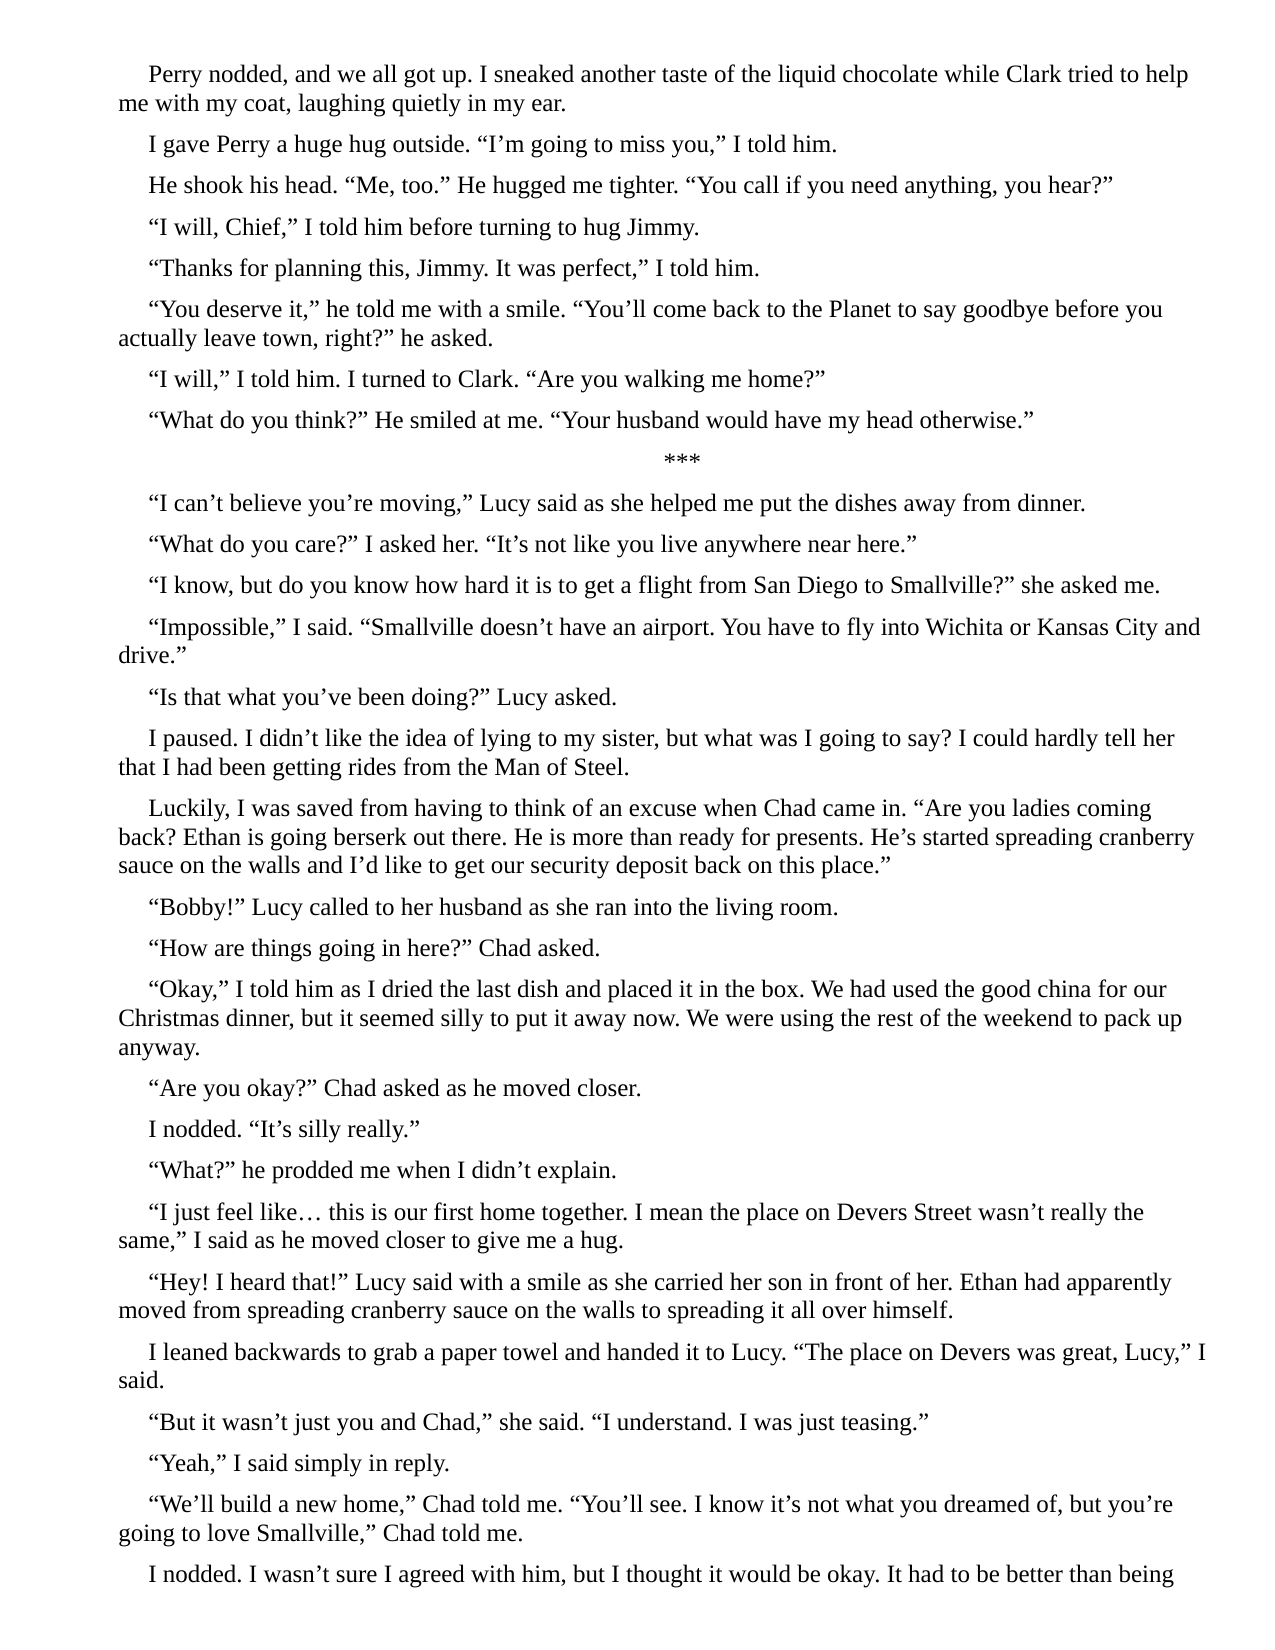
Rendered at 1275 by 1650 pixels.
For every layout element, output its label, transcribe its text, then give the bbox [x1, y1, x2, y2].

text “Okay,” I told him as I dried the last dish and placed it in the box. We had used the good china for our Christmas dinner, but it seemed silly to put it away now. We were using the rest of the weekend to pack up anyway. [118, 974, 1216, 1060]
text He shook his head. “Me, too.” He hugged me tighter. “You call if you need anything, you hear?” [118, 170, 1216, 199]
text *** [118, 447, 1216, 475]
text “Bobby!” Lucy called to her husband as she ran into the living room. [118, 892, 1216, 920]
text “Thanks for planning this, Jimmy. It was perfect,” I told him. [118, 253, 1216, 282]
text “Are you okay?” Chad asked as he moved closer. [118, 1073, 1216, 1102]
text “But it wasn’t just you and Chad,” she said. “I understand. I was just teasing.” [118, 1407, 1216, 1435]
text I nodded. “It’s silly really.” [118, 1114, 1216, 1143]
text Perry nodded, and we all got up. I sneaked another taste of the liquid chocolate while Clark tried to help me with my coat, laughing quietly in my ear. [118, 59, 1216, 117]
text “How are things going in here?” Chad asked. [118, 933, 1216, 962]
text “I know, but do you know how hard it is to get a flight from San Diego to Smallville?” she asked me. [118, 570, 1216, 599]
text I gave Perry a huge hug outside. “I’m going to miss you,” I told him. [118, 129, 1216, 158]
text “What do you think?” He smiled at me. “Your husband would have my head otherwise.” [118, 405, 1216, 434]
text “Impossible,” I said. “Smallville doesn’t have an airport. You have to fly into Wichita or Kansas City and drive.” [118, 612, 1216, 669]
text “You deserve it,” he told me with a smile. “You’ll come back to the Planet to say goodbye before you actually leave town, right?” he asked. [118, 294, 1216, 352]
text “What?” he prodded me when I didn’t explain. [118, 1155, 1216, 1184]
text “Is that what you’ve been doing?” Lucy asked. [118, 682, 1216, 710]
text “I can’t believe you’re moving,” Lucy said as she helped me put the dishes away from dinner. [118, 488, 1216, 517]
text I leaned backwards to grab a paper towel and handed it to Lucy. “The place on Devers was great, Lucy,” I said. [118, 1337, 1216, 1394]
text “I will, Chief,” I told him before turning to hug Jimmy. [118, 212, 1216, 240]
text Luckily, I was saved from having to think of an excuse when Chad came in. “Are you ladies coming back? Ethan is going berserk out there. He is more than ready for presents. He’s started spreading cranberry sauce on the walls and I’d like to get our security deposit back on this place.” [118, 793, 1216, 879]
text “Hey! I heard that!” Lucy said with a smile as she carried her son in front of her. Ethan had apparently moved from spreading cranberry sauce on the walls to spreading it all over himself. [118, 1267, 1216, 1324]
text “I just feel like… this is our first home together. I mean the place on Devers Street wasn’t really the same,” I said as he moved closer to give me a hug. [118, 1197, 1216, 1254]
text “What do you care?” I asked her. “It’s not like you live anywhere near here.” [118, 529, 1216, 558]
text I paused. I didn’t like the idea of lying to my sister, but what was I going to say? I could hardly tell her that I had been getting rides from the Man of Steel. [118, 723, 1216, 780]
text “I will,” I told him. I turned to Clark. “Are you walking me home?” [118, 364, 1216, 393]
text “We’ll build a new home,” Chad told me. “You’ll see. I know it’s not what you dreamed of, but you’re going to love Smallville,” Chad told me. [118, 1489, 1216, 1547]
text I nodded. I wasn’t sure I agreed with him, but I thought it would be okay. It had to be better than being [118, 1559, 1216, 1588]
text “Yeah,” I said simply in reply. [118, 1448, 1216, 1477]
